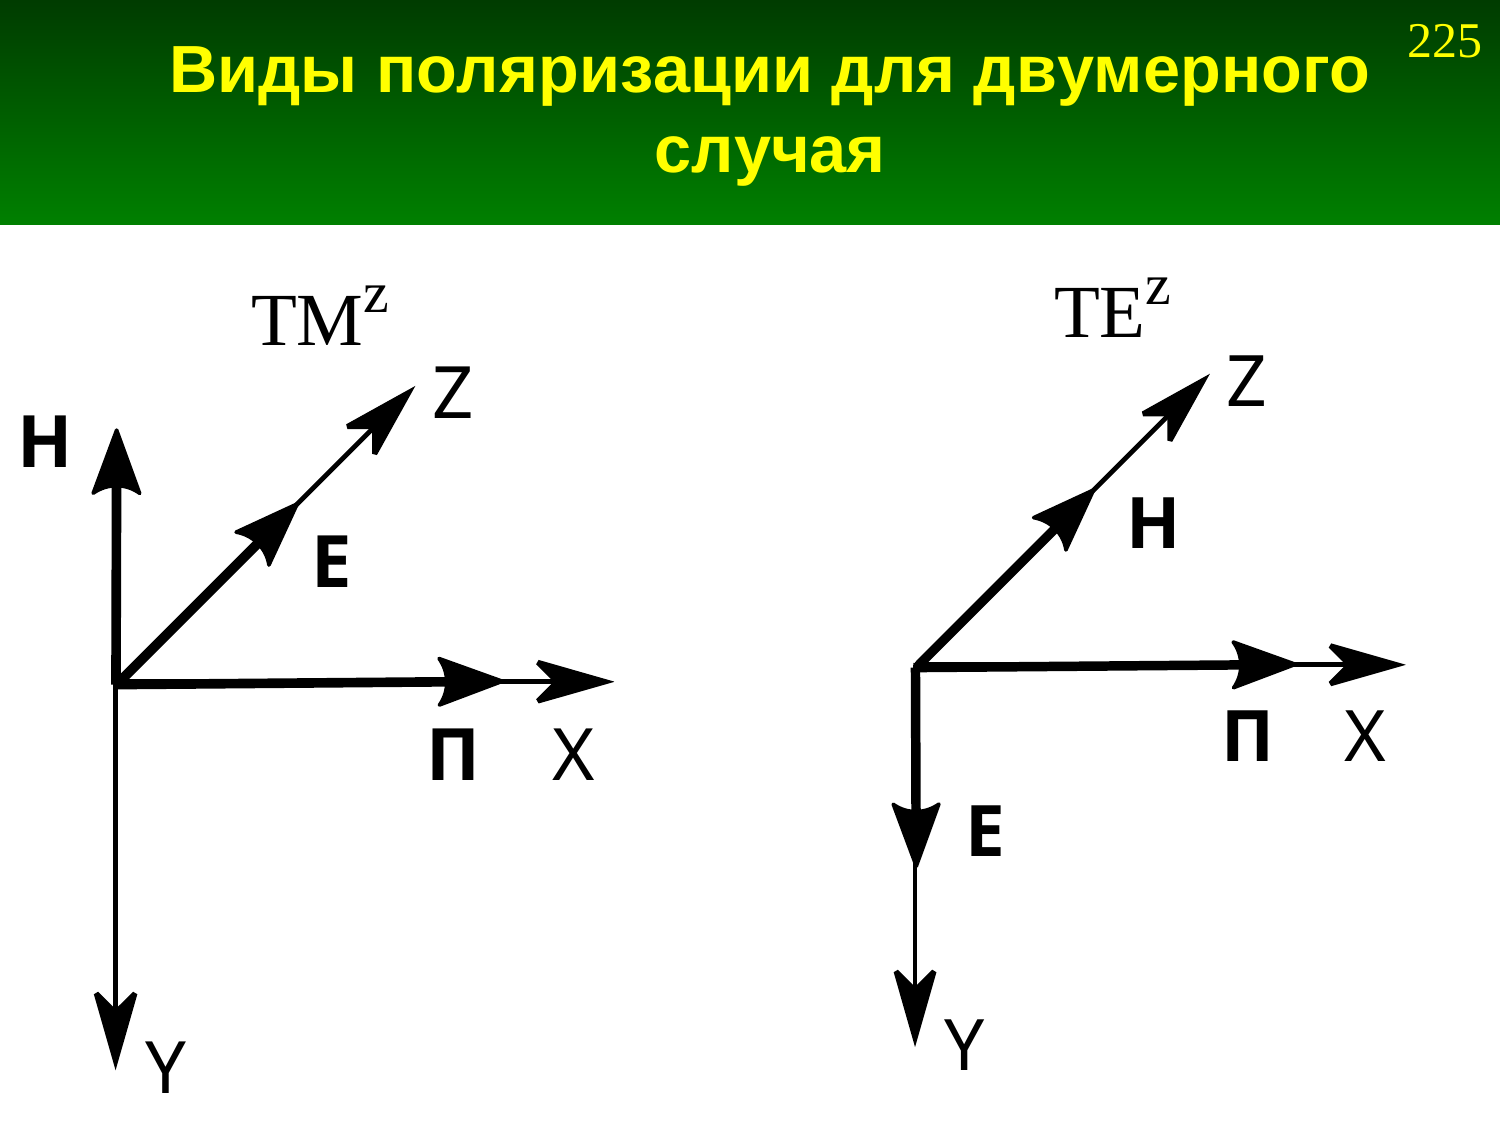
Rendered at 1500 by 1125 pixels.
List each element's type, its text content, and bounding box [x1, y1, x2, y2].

picture [23, 366, 615, 1094]
text_box TMz [236, 237, 405, 373]
picture [891, 354, 1406, 1071]
text_box TEz [1039, 230, 1187, 366]
title Виды поляризации для двумерного случая [100, 7, 1441, 204]
